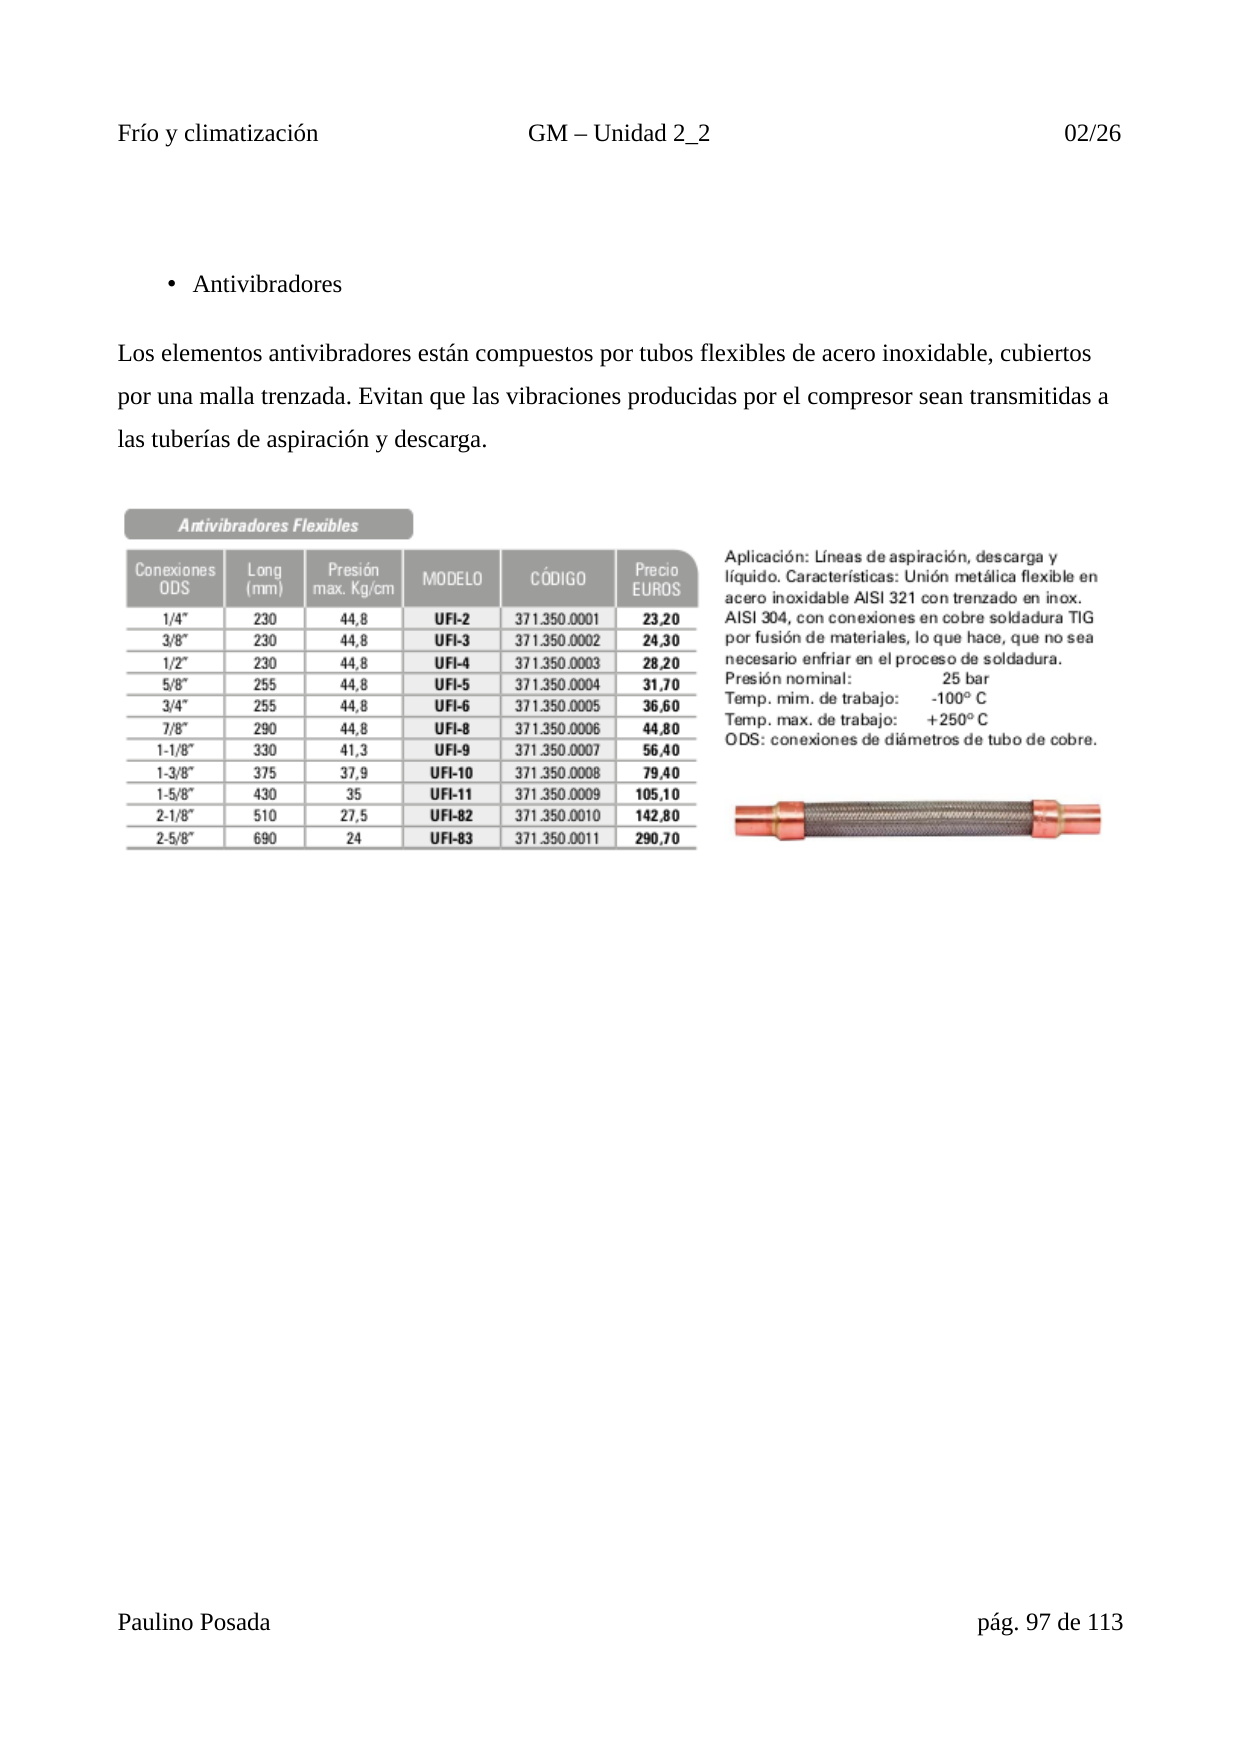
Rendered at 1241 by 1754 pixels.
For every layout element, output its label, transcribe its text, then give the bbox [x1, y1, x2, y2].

text Los elementos antivibradores están compuestos por tubos flexibles de acero inoxidable, cubiertos por una malla trenzada. Evitan que las vibraciones producidas por el compresor sean transmitidas a las tuberías de aspiración y descarga. [117, 338, 1123, 453]
list Antivibradores [167, 269, 1123, 298]
picture [117, 501, 1122, 864]
